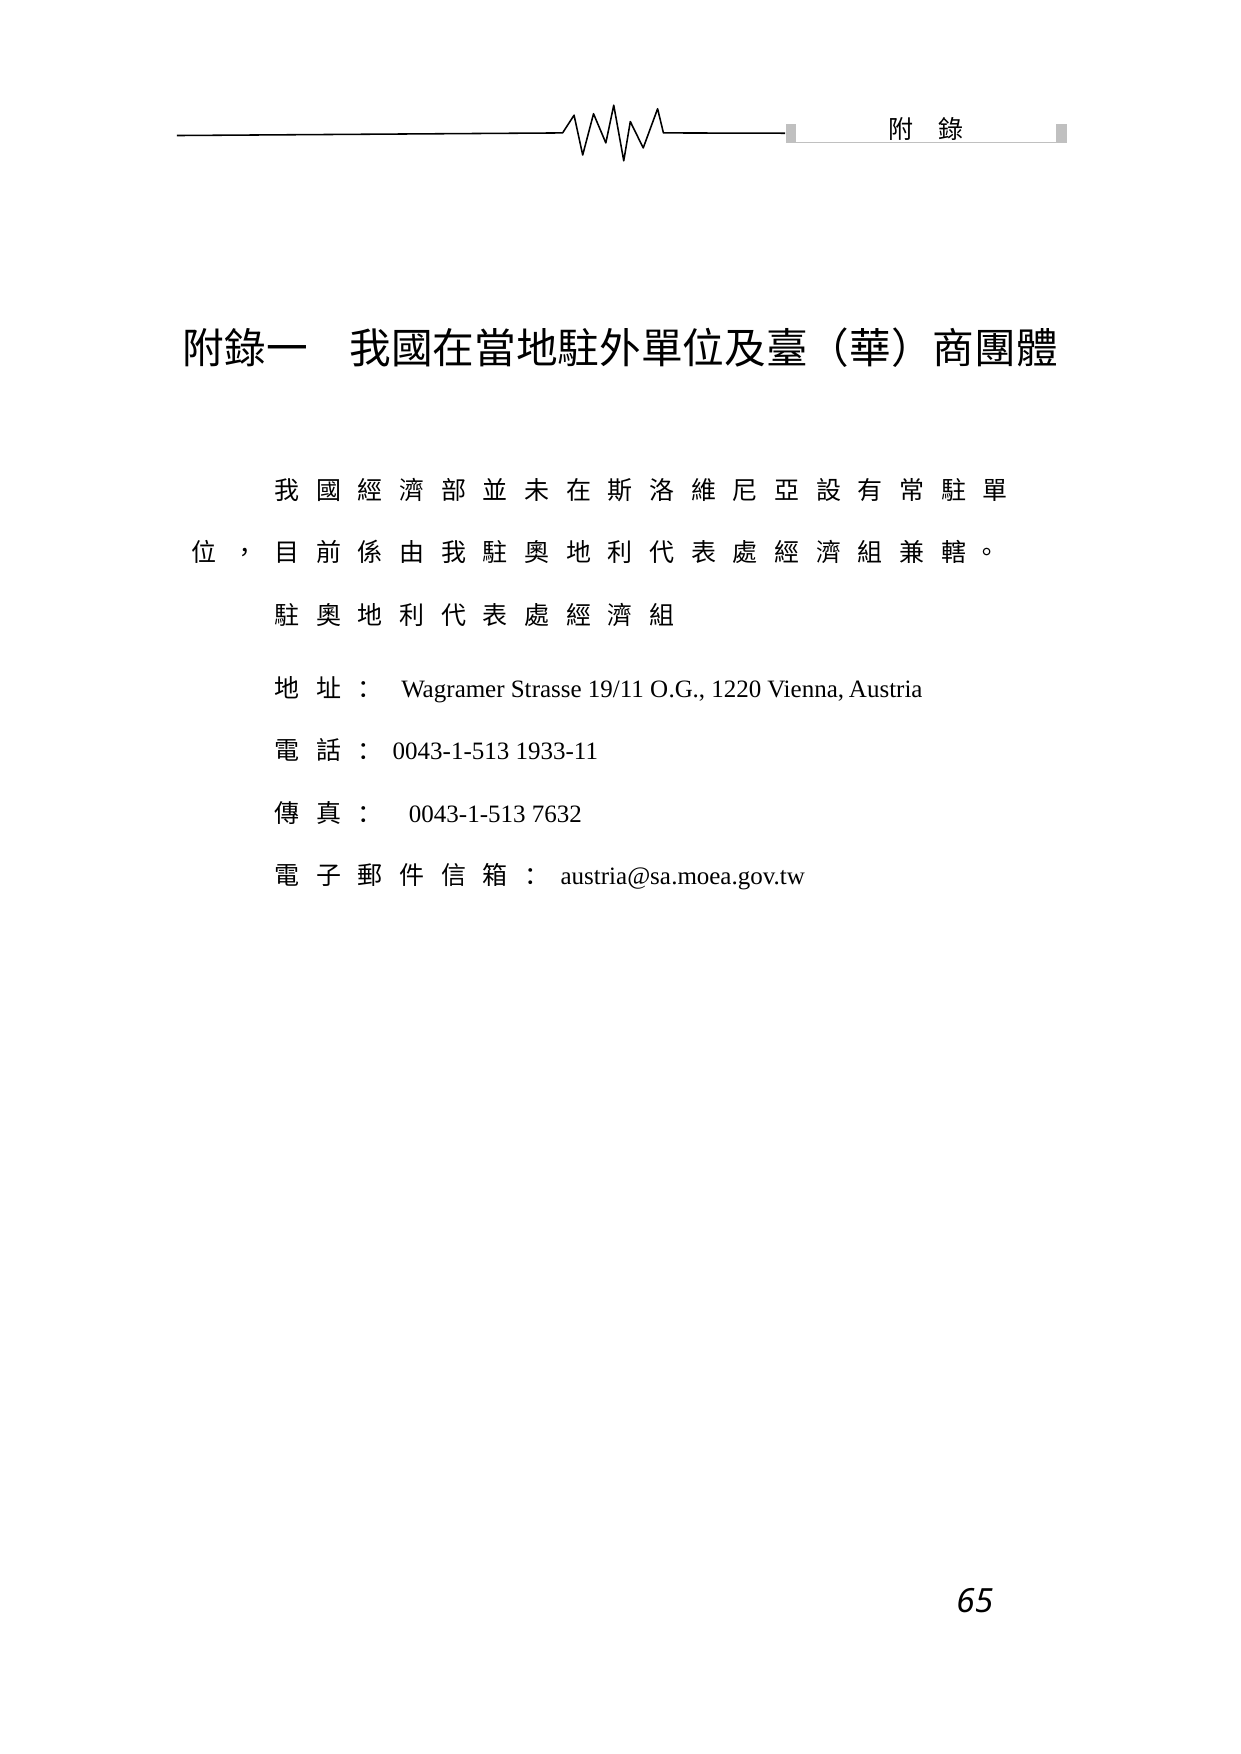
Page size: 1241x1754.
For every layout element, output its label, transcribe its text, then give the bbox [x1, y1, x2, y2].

text 附錄一 我國在當地駐外單位及臺（華）商團體 [183, 304, 1058, 366]
text 駐奧地利代表處經濟組 [183, 572, 1058, 634]
text 電話：0043-1-513 1933-11 [183, 697, 1058, 759]
text 我國經濟部並未在斯洛維尼亞設有常駐單位，目前係由我駐奧地利代表處經濟組兼轄。 [183, 447, 1058, 572]
text 傳真：0043-1-513 7632 [183, 759, 1058, 822]
text 地址：Wagramer Strasse 19/11 O.G., 1220 Vienna, Austria [183, 634, 1058, 697]
text 電子郵件信箱：austria@sa.moea.gov.tw [183, 822, 1058, 884]
